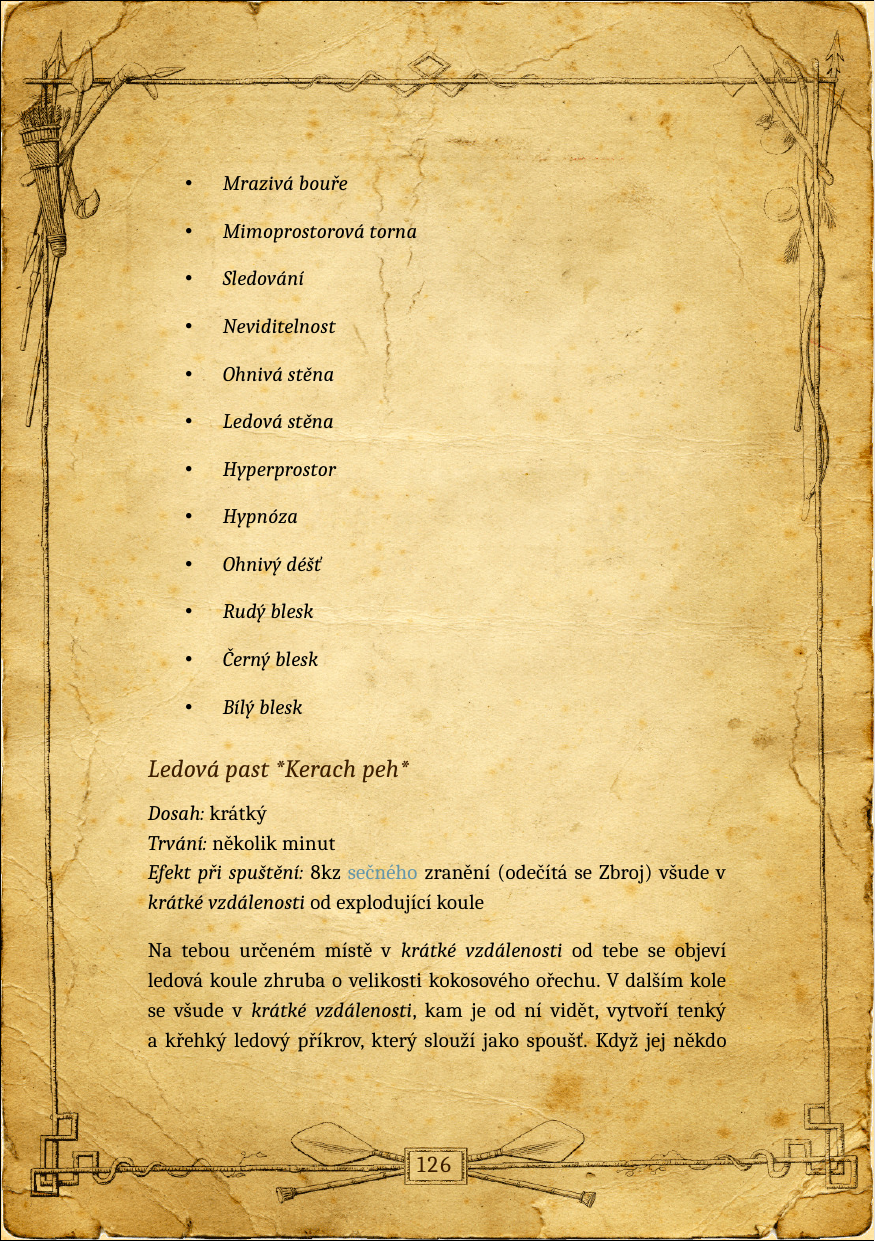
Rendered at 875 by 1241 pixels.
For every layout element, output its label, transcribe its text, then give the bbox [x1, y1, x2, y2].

subtitle Ledová past *Kerach peh* [148, 755, 726, 783]
list Rudý blesk [185, 600, 726, 624]
list Mrazivá bouře [185, 172, 726, 196]
list Hypnóza [185, 505, 726, 529]
list Mimoprostorová torna [185, 219, 726, 243]
list Sledování [185, 267, 726, 291]
picture [1, 1, 874, 1240]
list Bílý blesk [185, 695, 726, 719]
list Ohnivá stěna [185, 362, 726, 386]
list Černý blesk [185, 648, 726, 672]
list Ledová stěna [185, 410, 726, 434]
list Hyperprostor [185, 457, 726, 481]
list Ohnivý déšť [185, 553, 726, 577]
list Neviditelnost [185, 314, 726, 338]
text Na tebou určeném místě v⁠ krátké vzdálenosti od tebe se objeví ledová koule zhruba o⁠ velikosti kokosového ořechu. V⁠ dalším kole se všude v⁠ krátké vzdálenosti, kam je od ní vidět, vytvoří tenký a⁠ křehký ledový příkrov, který slouží jako spoušť. Když jej někdo [148, 938, 726, 1052]
text Dosah: krátký Trvání: několik minut Efekt při spuštění: 8kz sečného zranění (odečítá se Zbroj) všude v⁠ krátké vzdálenosti od explodující koule [148, 801, 726, 915]
